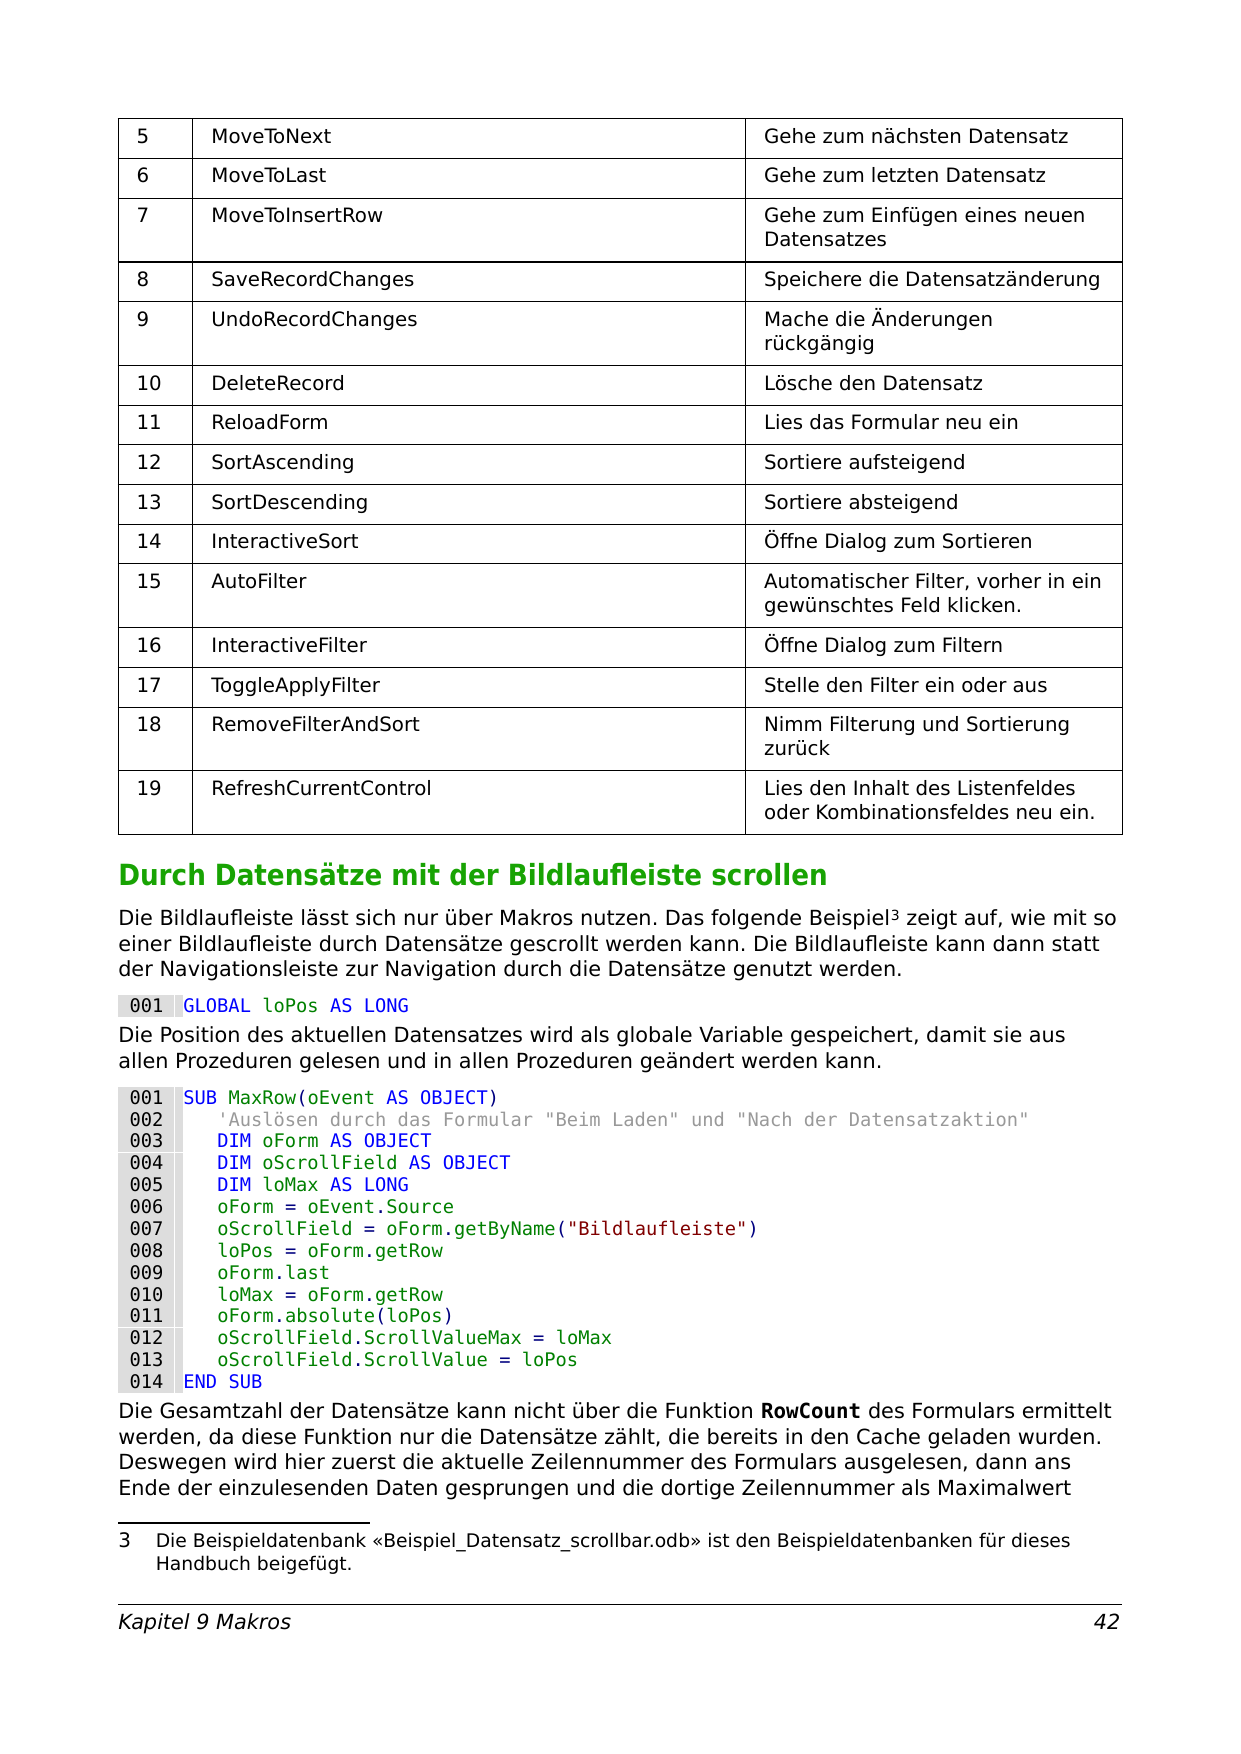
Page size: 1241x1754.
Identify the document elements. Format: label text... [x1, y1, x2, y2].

list DIM oScrollField AS OBJECT [118, 1152, 1122, 1174]
table_cell 6 [119, 159, 192, 197]
table_cell MoveToLast [193, 159, 745, 197]
table_cell Sortiere absteigend [746, 485, 1122, 524]
table_cell InteractiveSort [193, 525, 745, 563]
table_cell DeleteRecord [193, 366, 745, 404]
list oScrollField.ScrollValue = loPos [183, 1349, 1122, 1371]
table_cell 9 [119, 302, 192, 365]
text Die Gesamtzahl der Datensätze kann nicht über die Funktion RowCount des Formulars ermittelt werden, da diese Funktion nur die Datensätze zählt, die bereits in den Cache geladen wurden. Deswegen wird hier zuerst die aktuelle Zeilennummer des Formulars ausgelesen, dann ans Ende der einzulesenden Daten gesprungen und die dortige Zeilennummer als Maximalwert [118, 1399, 1122, 1500]
table_cell InteractiveFilter [193, 628, 745, 667]
list END SUB [183, 1371, 1122, 1393]
table_cell RemoveFilterAndSort [193, 708, 745, 770]
table_cell Gehe zum Einfügen eines neuen Datensatzes [746, 199, 1122, 261]
table_cell Lösche den Datensatz [746, 366, 1122, 404]
table_cell 10 [119, 366, 192, 404]
table_cell ToggleApplyFilter [193, 668, 745, 707]
table_cell Sortiere aufsteigend [746, 445, 1122, 484]
subtitle Durch Datensätze mit der Bildlaufleiste scrollen [118, 858, 1122, 892]
table_cell Automatischer Filter, vorher in ein gewünschtes Feld klicken. [746, 564, 1122, 627]
table_cell Mache die Änderungen rückgängig [746, 302, 1122, 365]
table_cell 17 [119, 668, 192, 707]
text Die Beispieldatenbank «Beispiel_Datensatz_scrollbar.odb» ist den Beispieldatenbanken für dieses Handbuch beigefügt. [118, 1529, 1122, 1575]
table_cell Gehe zum nächsten Datensatz [746, 119, 1122, 158]
list 'Auslösen durch das Formular "Beim Laden" und "Nach der Datensatzaktion" [183, 1109, 1122, 1131]
table_cell SortDescending [193, 485, 745, 524]
table_cell ReloadForm [193, 406, 745, 444]
table_cell UndoRecordChanges [193, 302, 745, 365]
text Die Bildlaufleiste lässt sich nur über Makros nutzen. Das folgende Beispiel zeigt auf, wie mit so einer Bildlaufleiste durch Datensätze gescrollt werden kann. Die Bildlaufleiste kann dann statt der Navigationsleiste zur Navigation durch die Datensätze genutzt werden. [118, 906, 1122, 981]
table_cell 14 [119, 525, 192, 563]
list loPos = oForm.getRow [183, 1240, 1122, 1262]
table_cell 8 [119, 263, 192, 301]
list DIM loMax AS LONG [183, 1174, 1122, 1196]
table_cell Öffne Dialog zum Filtern [746, 628, 1122, 667]
table_cell SaveRecordChanges [193, 263, 745, 301]
table_cell Öffne Dialog zum Sortieren [746, 525, 1122, 563]
table_cell Speichere die Datensatzänderung [746, 263, 1122, 301]
table_cell AutoFilter [193, 564, 745, 627]
table_cell 11 [119, 406, 192, 444]
table_cell RefreshCurrentControl [193, 771, 745, 834]
table_cell Stelle den Filter ein oder aus [746, 668, 1122, 707]
list SUB MaxRow(oEvent AS OBJECT) [183, 1087, 1122, 1109]
list oForm.absolute(loPos) [183, 1306, 1122, 1327]
table_cell MoveToInsertRow [193, 199, 745, 261]
table_cell 18 [119, 708, 192, 770]
list DIM oForm AS OBJECT [183, 1131, 1122, 1152]
table_cell 7 [119, 199, 192, 261]
table_cell MoveToNext [193, 119, 745, 158]
table_cell 16 [119, 628, 192, 667]
table_cell 13 [119, 485, 192, 524]
table_cell Gehe zum letzten Datensatz [746, 159, 1122, 197]
table_cell 19 [119, 771, 192, 834]
list oForm.last [183, 1262, 1122, 1284]
list loMax = oForm.getRow [183, 1284, 1122, 1306]
list oScrollField.ScrollValueMax = loMax [118, 1327, 1122, 1349]
table_cell Nimm Filterung und Sortierung zurück [746, 708, 1122, 770]
table_cell 12 [119, 445, 192, 484]
table_cell 15 [119, 564, 192, 627]
list GLOBAL loPos AS LONG [183, 995, 1122, 1017]
table_cell Lies das Formular neu ein [746, 406, 1122, 444]
table_cell SortAscending [193, 445, 745, 484]
table_cell Lies den Inhalt des Listenfeldes oder Kombinationsfeldes neu ein. [746, 771, 1122, 834]
list oForm = oEvent.Source [183, 1196, 1122, 1218]
table_cell 5 [119, 119, 192, 158]
list oScrollField = oForm.getByName("Bildlaufleiste") [183, 1218, 1122, 1240]
text Die Position des aktuellen Datensatzes wird als globale Variable gespeichert, damit sie aus allen Prozeduren gelesen und in allen Prozeduren geändert werden kann. [118, 1023, 1122, 1073]
